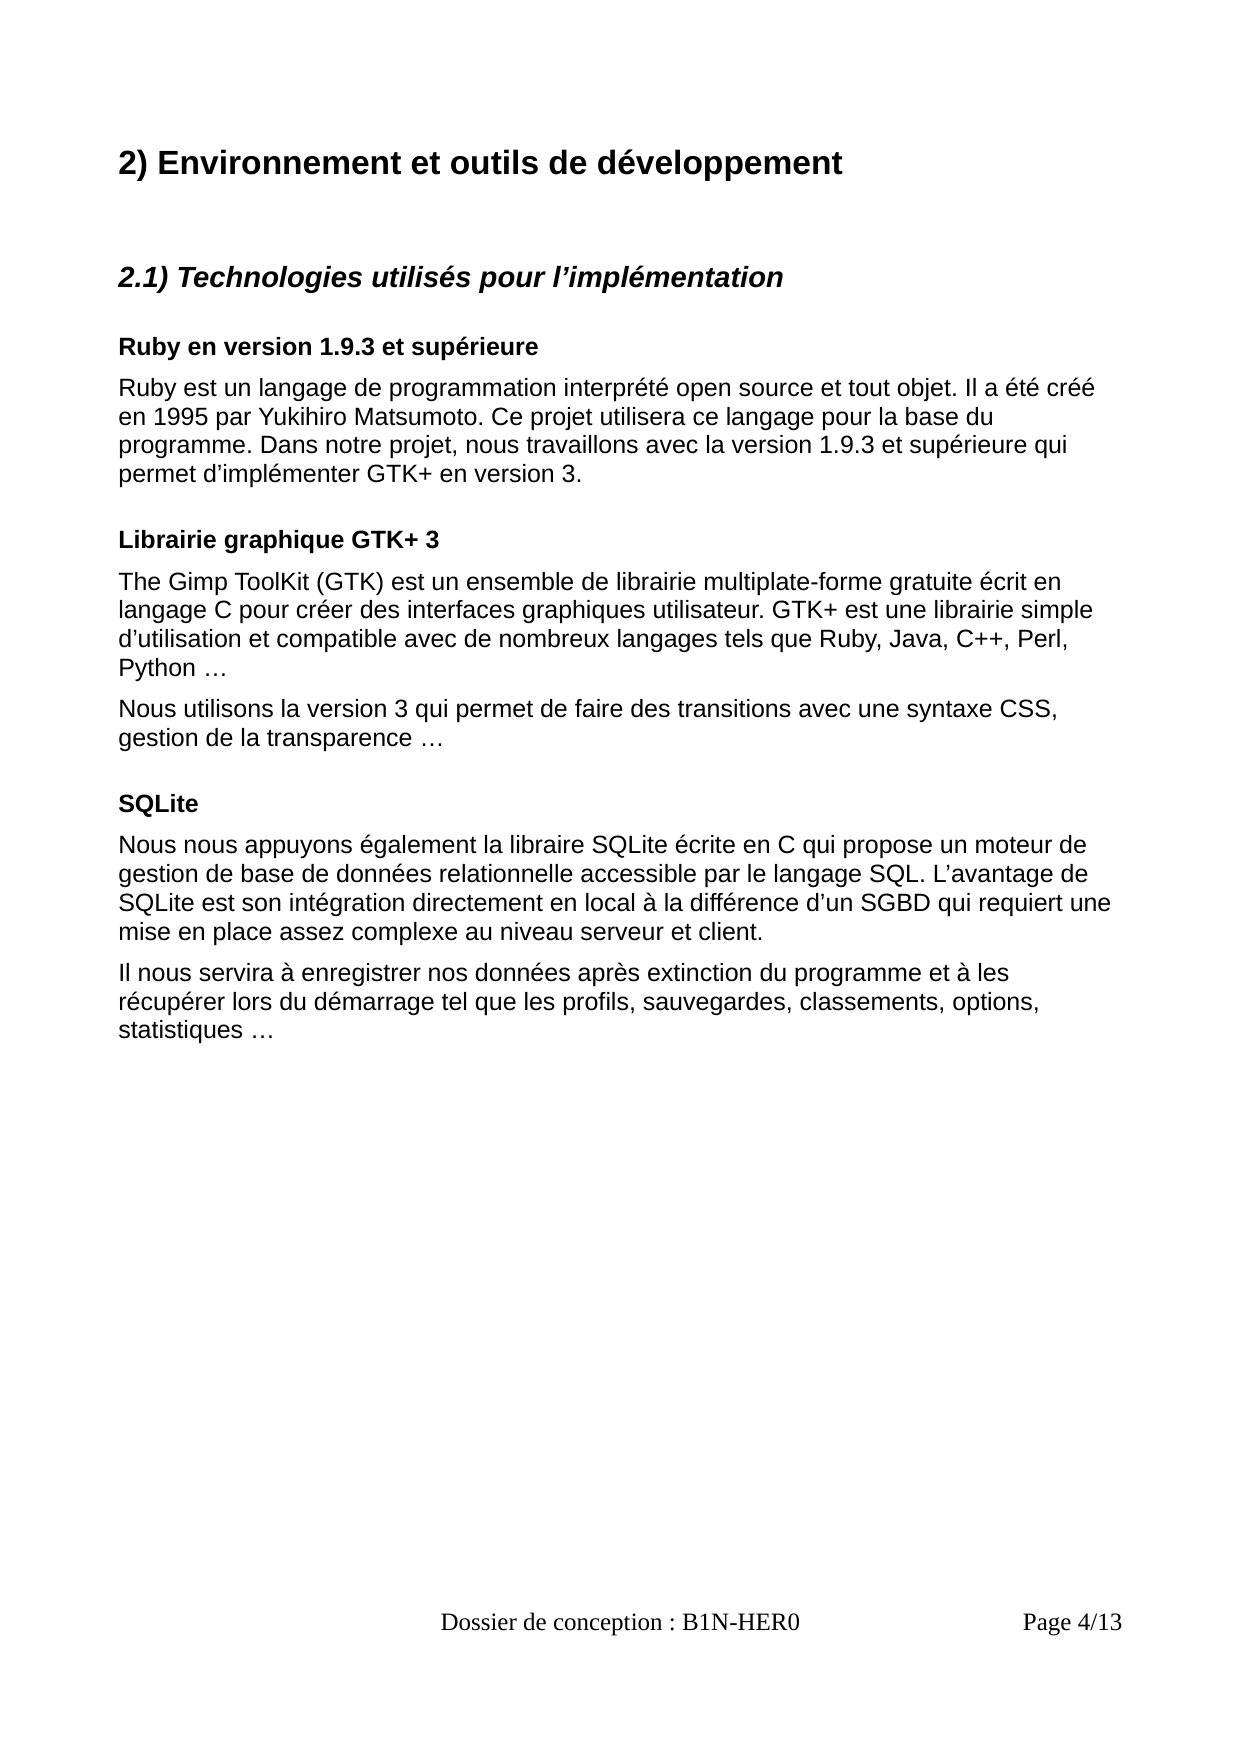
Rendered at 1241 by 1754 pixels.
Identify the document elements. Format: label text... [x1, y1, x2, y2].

subtitle SQLite [118, 789, 1122, 818]
text Nous utilisons la version 3 qui permet de faire des transitions avec une syntaxe CSS, gestion de la transparence … [118, 694, 1122, 752]
text Il nous servira à enregistrer nos données après extinction du programme et à les récupérer lors du démarrage tel que les profils, sauvegardes, classements, options, statistiques … [118, 958, 1122, 1044]
subtitle 2) Environnement et outils de développement [118, 143, 1122, 182]
text Nous nous appuyons également la libraire SQLite écrite en C qui propose un moteur de gestion de base de données relationnelle accessible par le langage SQL. L’avantage de SQLite est son intégration directement en local à la différence d’un SGBD qui requiert une mise en place assez complexe au niveau serveur et client. [118, 830, 1122, 945]
text Ruby est un langage de programmation interprété open source et tout objet. Il a été créé en 1995 par Yukihiro Matsumoto. Ce projet utilisera ce langage pour la base du programme. Dans notre projet, nous travaillons avec la version 1.9.3 et supérieure qui permet d’implémenter GTK+ en version 3. [118, 373, 1122, 488]
subtitle Ruby en version 1.9.3 et supérieure [118, 332, 1122, 360]
subtitle Librairie graphique GTK+ 3 [118, 525, 1122, 554]
subtitle 2.1) Technologies utilisés pour l’implémentation [118, 261, 1122, 294]
text The Gimp ToolKit (GTK) est un ensemble de librairie multiplate-forme gratuite écrit en langage C pour créer des interfaces graphiques utilisateur. GTK+ est une librairie simple d’utilisation et compatible avec de nombreux langages tels que Ruby, Java, C++, Perl, Python … [118, 567, 1122, 682]
